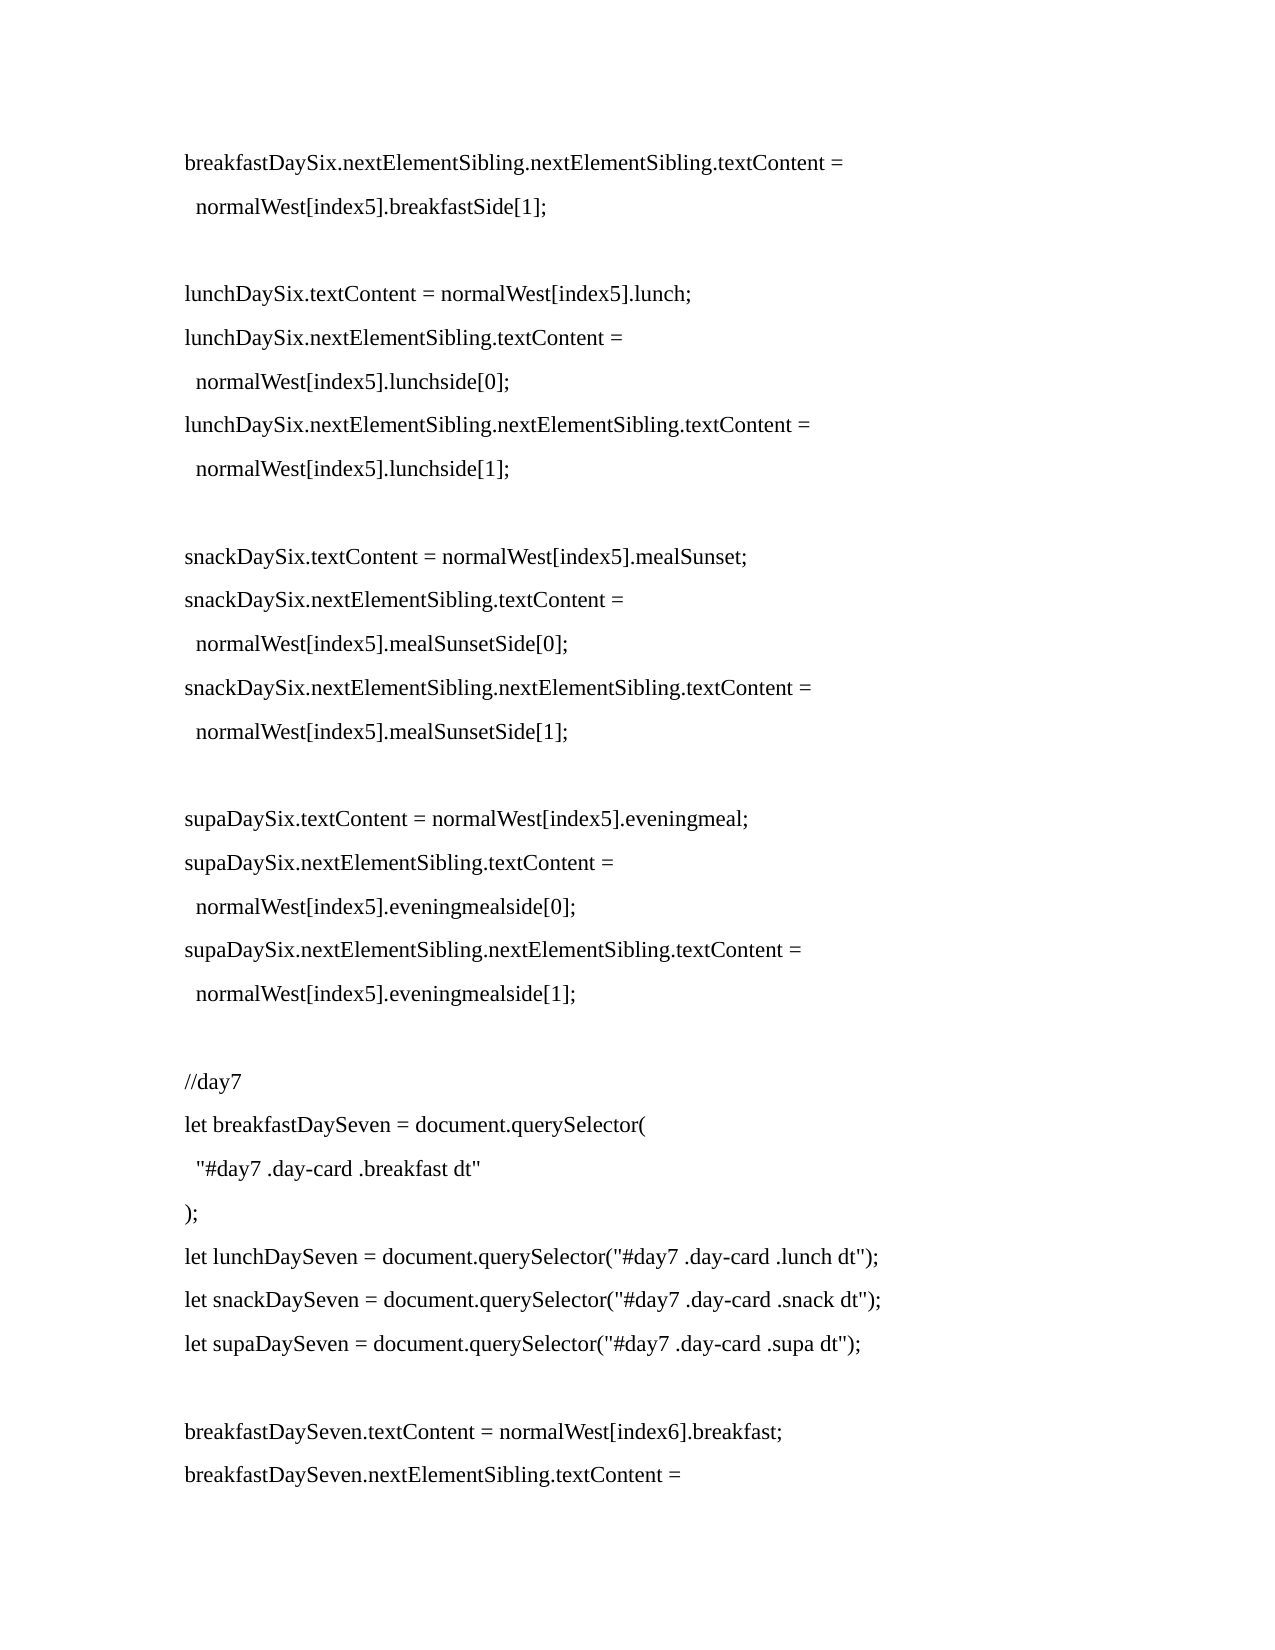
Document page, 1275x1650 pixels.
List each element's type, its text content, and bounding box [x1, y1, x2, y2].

text supaDaySix.nextElementSibling.nextElementSibling.textContent = [150, 937, 1125, 963]
text //day7 [150, 1069, 1125, 1094]
text lunchDaySix.nextElementSibling.textContent = [150, 325, 1125, 350]
text snackDaySix.nextElementSibling.textContent = [150, 587, 1125, 613]
text normalWest[index5].eveningmealside[1]; [150, 981, 1125, 1007]
text lunchDaySix.nextElementSibling.nextElementSibling.textContent = [150, 412, 1125, 438]
text normalWest[index5].breakfastSide[1]; [150, 194, 1125, 219]
text let snackDaySeven = document.querySelector("#day7 .day-card .snack dt"); [150, 1287, 1125, 1313]
text snackDaySix.textContent = normalWest[index5].mealSunset; [150, 544, 1125, 569]
text let lunchDaySeven = document.querySelector("#day7 .day-card .lunch dt"); [150, 1244, 1125, 1269]
text supaDaySix.textContent = normalWest[index5].eveningmeal; [150, 806, 1125, 832]
text let breakfastDaySeven = document.querySelector( [150, 1112, 1125, 1138]
text breakfastDaySeven.nextElementSibling.textContent = [150, 1462, 1125, 1488]
text normalWest[index5].lunchside[0]; [150, 369, 1125, 394]
text breakfastDaySeven.textContent = normalWest[index6].breakfast; [150, 1419, 1125, 1444]
text supaDaySix.nextElementSibling.textContent = [150, 850, 1125, 875]
text "#day7 .day-card .breakfast dt" [150, 1156, 1125, 1182]
text normalWest[index5].mealSunsetSide[1]; [150, 719, 1125, 744]
text ); [150, 1200, 1125, 1225]
text snackDaySix.nextElementSibling.nextElementSibling.textContent = [150, 675, 1125, 700]
text normalWest[index5].mealSunsetSide[0]; [150, 631, 1125, 657]
text breakfastDaySix.nextElementSibling.nextElementSibling.textContent = [150, 150, 1125, 175]
text normalWest[index5].eveningmealside[0]; [150, 894, 1125, 919]
text normalWest[index5].lunchside[1]; [150, 456, 1125, 482]
text lunchDaySix.textContent = normalWest[index5].lunch; [150, 281, 1125, 307]
text let supaDaySeven = document.querySelector("#day7 .day-card .supa dt"); [150, 1331, 1125, 1357]
